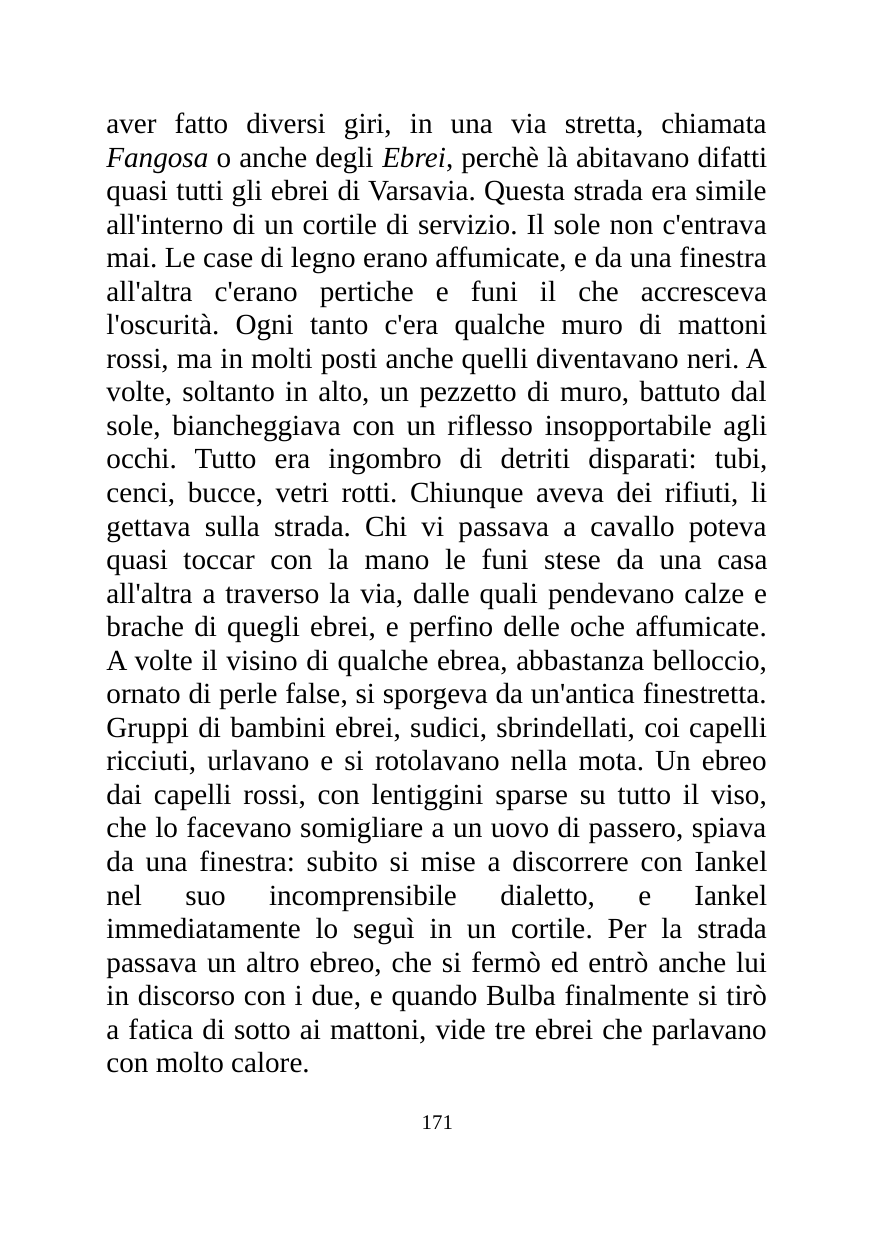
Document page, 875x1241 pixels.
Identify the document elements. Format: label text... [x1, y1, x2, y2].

text aver fatto diversi giri, in una via stretta, chiamata Fangosa o anche degli Ebrei, perchè là abitavano difatti quasi tutti gli ebrei di Varsavia. Questa strada era simile all'interno di un cortile di servizio. Il sole non c'entrava mai. Le case di legno erano affumicate, e da una finestra all'altra c'erano pertiche e funi il che accresceva l'oscurità. Ogni tanto c'era qualche muro di mattoni rossi, ma in molti posti anche quelli diventavano neri. A volte, soltanto in alto, un pezzetto di muro, battuto dal sole, biancheggiava con un riflesso insopportabile agli occhi. Tutto era ingombro di detriti disparati: tubi, cenci, bucce, vetri rotti. Chiunque aveva dei rifiuti, li gettava sulla strada. Chi vi passava a cavallo poteva quasi toccar con la mano le funi stese da una casa all'altra a traverso la via, dalle quali pendevano calze e brache di quegli ebrei, e perfino delle oche affumicate. A volte il visino di qualche ebrea, abbastanza belloccio, ornato di perle false, si sporgeva da un'antica finestretta. Gruppi di bambini ebrei, sudici, sbrindellati, coi capelli ricciuti, urlavano e si rotolavano nella mota. Un ebreo dai capelli rossi, con lentiggini sparse su tutto il viso, che lo facevano somigliare a un uovo di passero, spiava da una finestra: subito si mise a discorrere con Iankel nel suo incomprensibile dialetto, e Iankel immediatamente lo seguì in un cortile. Per la strada passava un altro ebreo, che si fermò ed entrò anche lui in discorso con i due, e quando Bulba finalmente si tirò a fatica di sotto ai mattoni, vide tre ebrei che parlavano con molto calore. [106, 106, 768, 1079]
